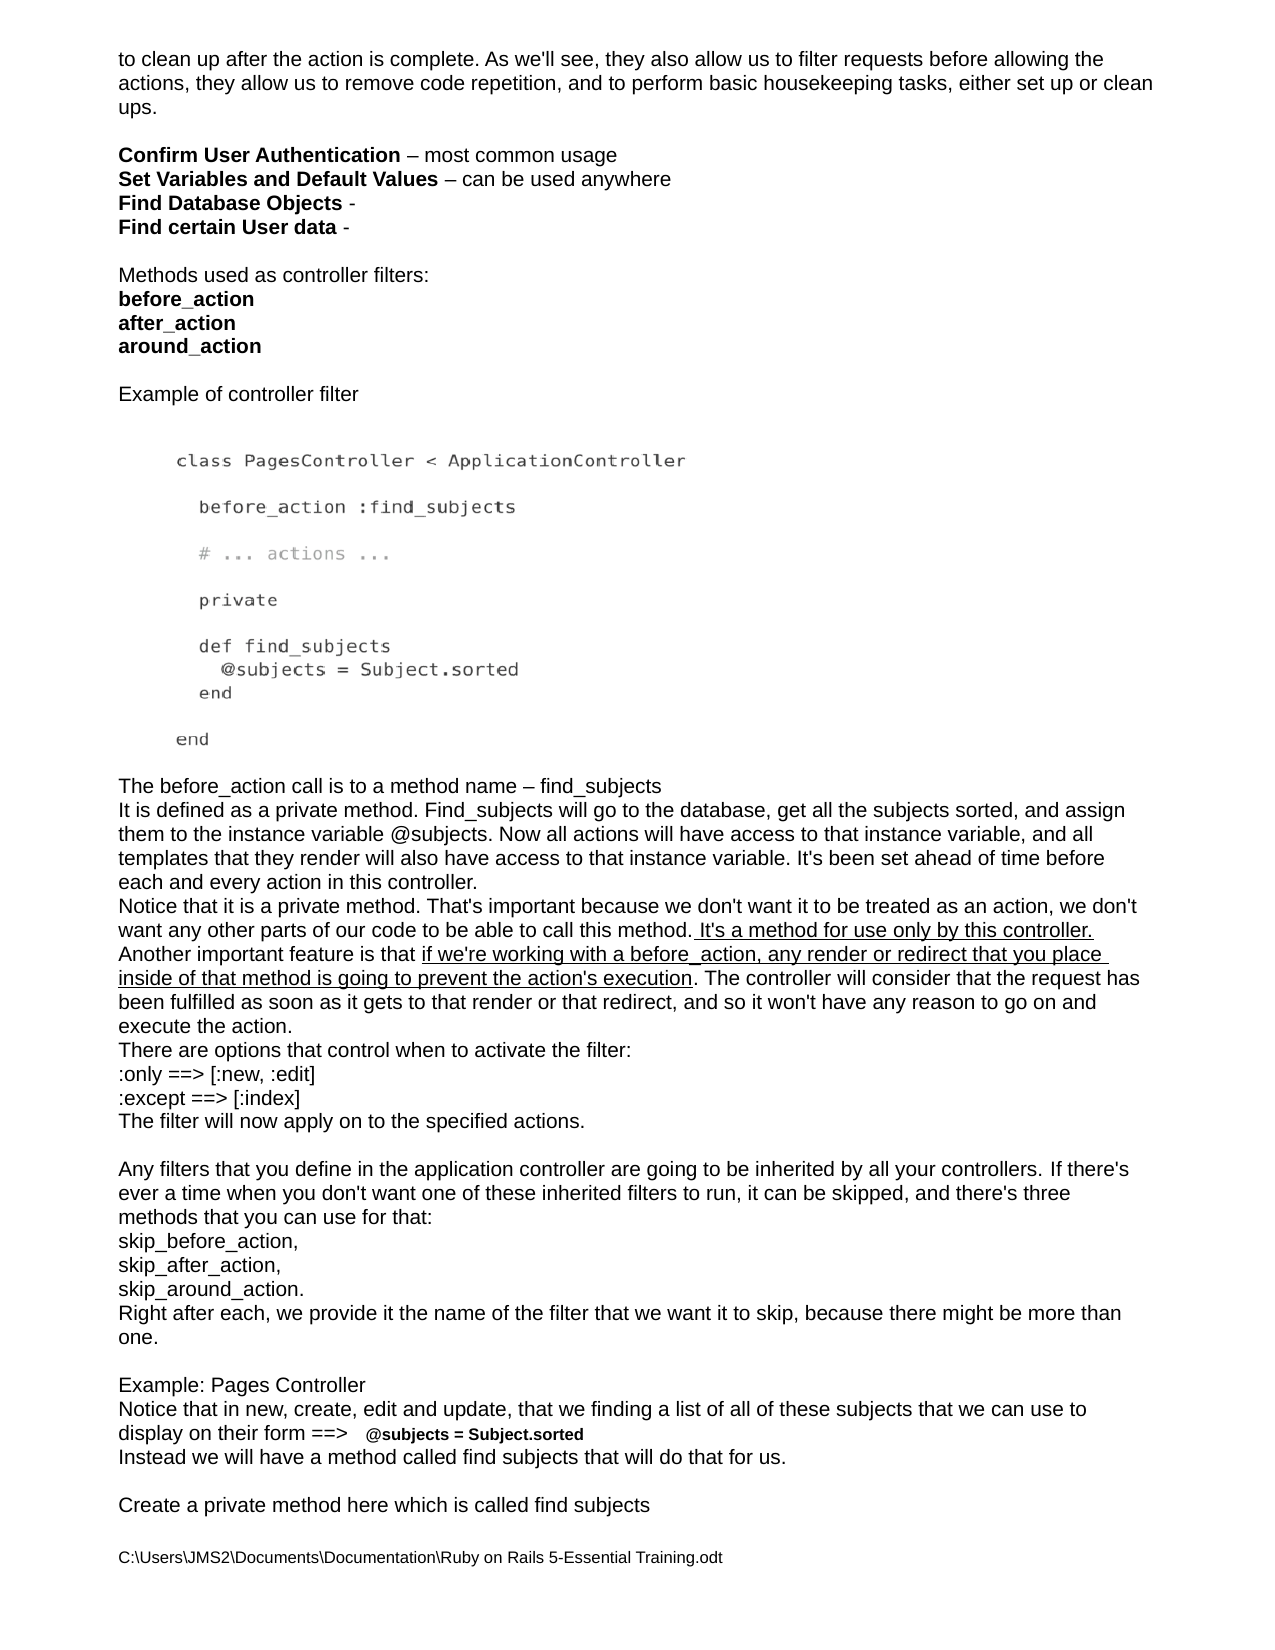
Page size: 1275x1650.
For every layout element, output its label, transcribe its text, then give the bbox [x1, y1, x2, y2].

text The filter will now apply on to the specified actions. [118, 1109, 1157, 1133]
text Find Database Objects - [118, 191, 1157, 214]
text before_action [118, 286, 1157, 310]
text skip_before_action, [118, 1229, 1157, 1253]
text Create a private method here which is called find subjects [118, 1493, 1157, 1517]
text Any filters that you define in the application controller are going to be inherited by all your controllers. If there's ever a time when you don't want one of these inherited filters to run, it can be skipped, and there's three methods that you can use for that: [118, 1157, 1157, 1229]
text Confirm User Authentication – most common usage [118, 143, 1157, 167]
text The before_action call is to a method name – find_subjects [118, 774, 1157, 798]
text around_action [118, 334, 1157, 358]
text :except ==> [:index] [118, 1085, 1157, 1109]
text to clean up after the action is complete. As we'll see, they also allow us to filter requests before allowing the actions, they allow us to remove code repetition, and to perform basic housekeeping tasks, either set up or clean ups. [118, 47, 1157, 119]
text It is defined as a private method. Find_subjects will go to the database, get all the subjects sorted, and assign them to the instance variable @subjects. Now all actions will have access to that instance variable, and all templates that they render will also have access to that instance variable. It's been set ahead of time before each and every action in this controller. [118, 798, 1157, 894]
text Example of controller filter [118, 382, 1157, 406]
text Right after each, we provide it the name of the filter that we want it to skip, because there might be more than one. [118, 1301, 1157, 1349]
text Example: Pages Controller [118, 1373, 1157, 1397]
text after_action [118, 310, 1157, 334]
text :only ==> [:new, :edit] [118, 1061, 1157, 1085]
text Instead we will have a method called find subjects that will do that for us. [118, 1445, 1157, 1469]
picture [175, 412, 781, 774]
text skip_around_action. [118, 1277, 1157, 1301]
text Notice that in new, create, edit and update, that we finding a list of all of these subjects that we can use to display on their form ==> @subjects = Subject.sorted [118, 1397, 1157, 1445]
text Set Variables and Default Values – can be used anywhere [118, 167, 1157, 191]
text Notice that it is a private method. That's important because we don't want it to be treated as an action, we don't want any other parts of our code to be able to call this method. It's a method for use only by this controller. Another important feature is that if we're working with a before_action, any render or redirect that you place inside of that method is going to prevent the action's execution. The controller will consider that the request has been fulfilled as soon as it gets to that render or that redirect, and so it won't have any reason to go on and execute the action. [118, 894, 1157, 1037]
text There are options that control when to activate the filter: [118, 1037, 1157, 1061]
text Methods used as controller filters: [118, 262, 1157, 286]
text skip_after_action, [118, 1253, 1157, 1277]
text Find certain User data - [118, 214, 1157, 238]
